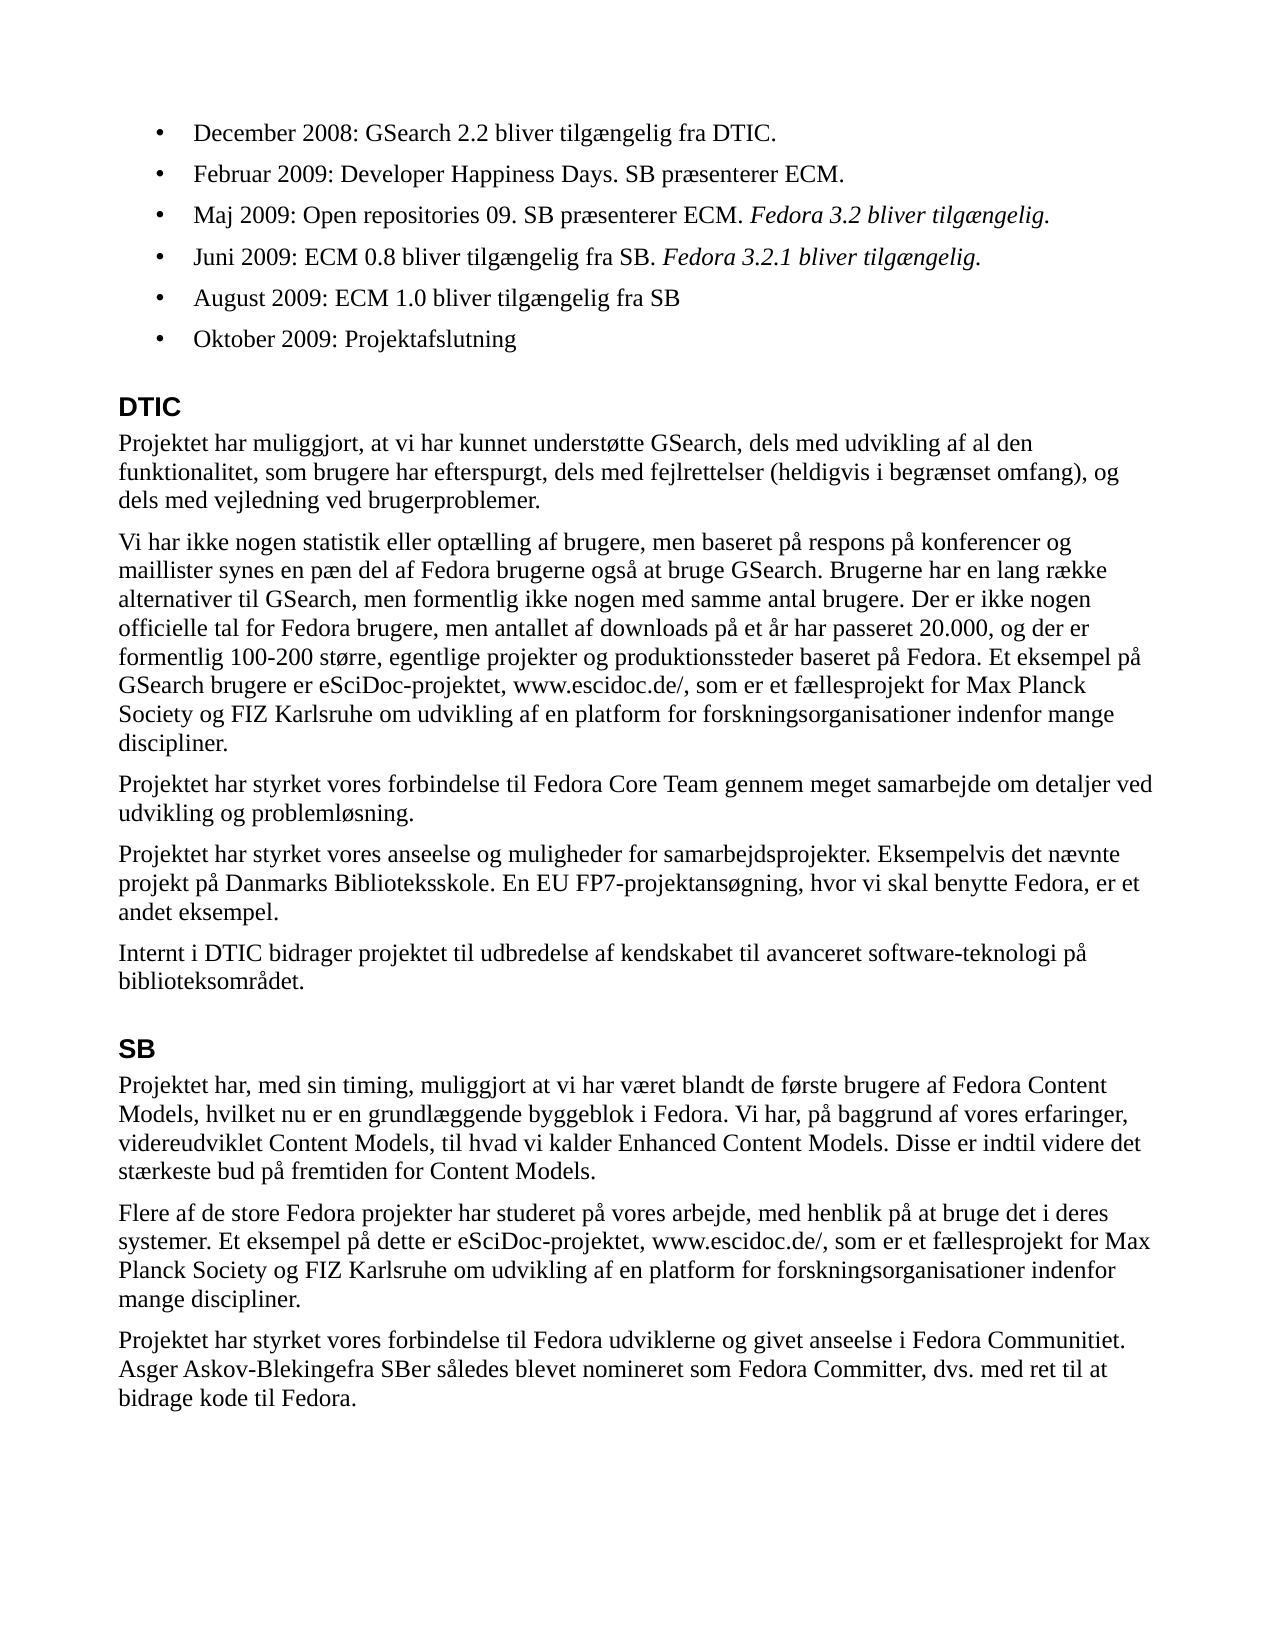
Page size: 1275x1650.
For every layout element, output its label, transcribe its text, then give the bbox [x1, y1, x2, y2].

text Vi har ikke nogen statistik eller optælling af brugere, men baseret på respons på konferencer og maillister synes en pæn del af Fedora brugerne også at bruge GSearch. Brugerne har en lang række alternativer til GSearch, men formentlig ikke nogen med samme antal brugere. Der er ikke nogen officielle tal for Fedora brugere, men antallet af downloads på et år har passeret 20.000, og der er formentlig 100-200 større, egentlige projekter og produktionssteder baseret på Fedora. Et eksempel på GSearch brugere er eSciDoc-projektet, www.escidoc.de/, som er et fællesprojekt for Max Planck Society og FIZ Karlsruhe om udvikling af en platform for forskningsorganisationer indenfor mange discipliner. [118, 527, 1157, 757]
list Juni 2009: ECM 0.8 bliver tilgængelig fra SB. Fedora 3.2.1 bliver tilgængelig. [156, 242, 1157, 271]
text Projektet har styrket vores anseelse og muligheder for samarbejdsprojekter. Eksempelvis det nævnte projekt på Danmarks Biblioteksskole. En EU FP7-projektansøgning, hvor vi skal benytte Fedora, er et andet eksempel. [118, 839, 1157, 925]
list Februar 2009: Developer Happiness Days. SB præsenterer ECM. [156, 159, 1157, 188]
text Projektet har, med sin timing, muliggjort at vi har været blandt de første brugere af Fedora Content Models, hvilket nu er en grundlæggende byggeblok i Fedora. Vi har, på baggrund af vores erfaringer, videreudviklet Content Models, til hvad vi kalder Enhanced Content Models. Disse er indtil videre det stærkeste bud på fremtiden for Content Models. [118, 1070, 1157, 1185]
subtitle SB [118, 1033, 1157, 1064]
text Internt i DTIC bidrager projektet til udbredelse af kendskabet til avanceret software-teknologi på biblioteksområdet. [118, 938, 1157, 995]
list August 2009: ECM 1.0 bliver tilgængelig fra SB [156, 283, 1157, 312]
text Projektet har styrket vores forbindelse til Fedora udviklerne og givet anseelse i Fedora Communitiet. Asger Askov-Blekingefra SBer således blevet nomineret som Fedora Committer, dvs. med ret til at bidrage kode til Fedora. [118, 1325, 1157, 1411]
text Projektet har muliggjort, at vi har kunnet understøtte GSearch, dels med udvikling af al den funktionalitet, som brugere har efterspurgt, dels med fejlrettelser (heldigvis i begrænset omfang), og dels med vejledning ved brugerproblemer. [118, 428, 1157, 514]
list December 2008: GSearch 2.2 bliver tilgængelig fra DTIC. [156, 118, 1157, 147]
subtitle DTIC [118, 391, 1157, 422]
text Projektet har styrket vores forbindelse til Fedora Core Team gennem meget samarbejde om detaljer ved udvikling og problemløsning. [118, 769, 1157, 827]
list Oktober 2009: Projektafslutning [156, 324, 1157, 353]
list Maj 2009: Open repositories 09. SB præsenterer ECM. Fedora 3.2 bliver tilgængelig. [156, 201, 1157, 229]
text Flere af de store Fedora projekter har studeret på vores arbejde, med henblik på at bruge det i deres systemer. Et eksempel på dette er eSciDoc-projektet, www.escidoc.de/, som er et fællesprojekt for Max Planck Society og FIZ Karlsruhe om udvikling af en platform for forskningsorganisationer indenfor mange discipliner. [118, 1198, 1157, 1313]
